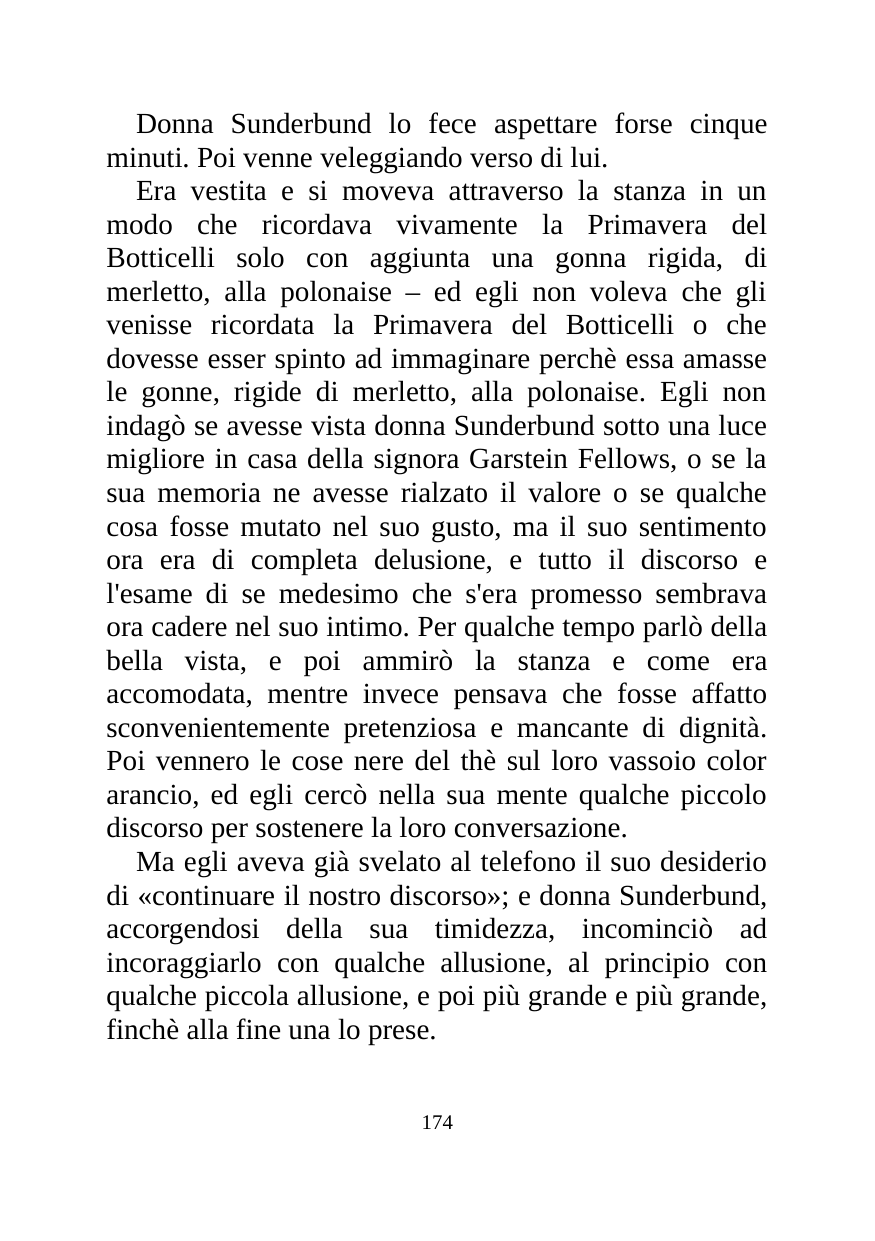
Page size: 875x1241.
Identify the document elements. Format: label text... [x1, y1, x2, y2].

text Era vestita e si moveva attraverso la stanza in un modo che ricordava vivamente la Primavera del Botticelli solo con aggiunta una gonna rigida, di merletto, alla polonaise – ed egli non voleva che gli venisse ricordata la Primavera del Botticelli o che dovesse esser spinto ad immaginare perchè essa amasse le gonne, rigide di merletto, alla polonaise. Egli non indagò se avesse vista donna Sunderbund sotto una luce migliore in casa della signora Garstein Fellows, o se la sua memoria ne avesse rialzato il valore o se qualche cosa fosse mutato nel suo gusto, ma il suo sentimento ora era di completa delusione, e tutto il discorso e l'esame di se medesimo che s'era promesso sembrava ora cadere nel suo intimo. Per qualche tempo parlò della bella vista, e poi ammirò la stanza e come era accomodata, mentre invece pensava che fosse affatto sconvenientemente pretenziosa e mancante di dignità. Poi vennero le cose nere del thè sul loro vassoio color arancio, ed egli cercò nella sua mente qualche piccolo discorso per sostenere la loro conversazione. [106, 173, 768, 844]
text Donna Sunderbund lo fece aspettare forse cinque minuti. Poi venne veleggiando verso di lui. [106, 106, 768, 173]
text Ma egli aveva già svelato al telefono il suo desiderio di «continuare il nostro discorso»; e donna Sunderbund, accorgendosi della sua timidezza, incominciò ad incoraggiarlo con qualche allusione, al principio con qualche piccola allusione, e poi più grande e più grande, finchè alla fine una lo prese. [106, 844, 768, 1045]
